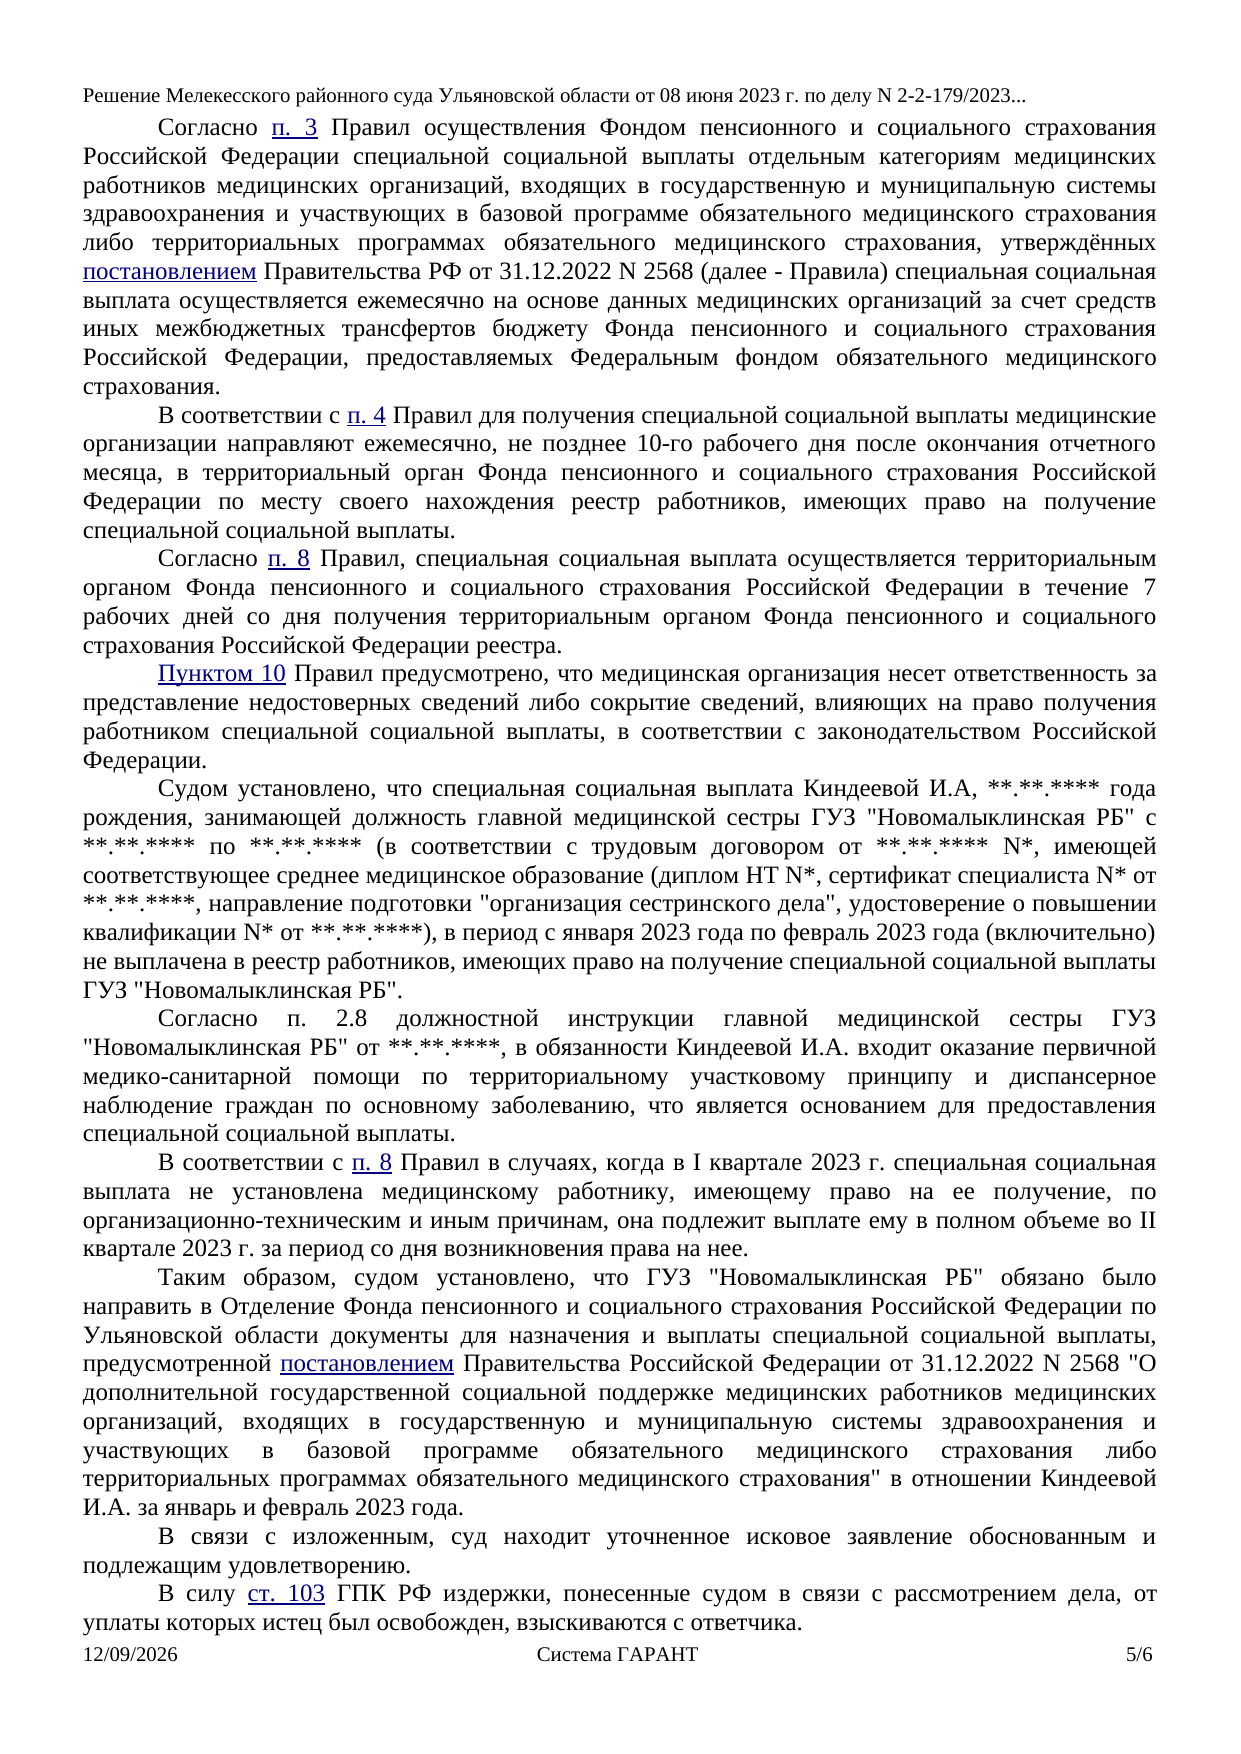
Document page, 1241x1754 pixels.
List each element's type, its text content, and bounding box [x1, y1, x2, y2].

text Согласно п. 3 Правил осуществления Фондом пенсионного и социального страхования Российской Федерации специальной социальной выплаты отдельным категориям медицинских работников медицинских организаций, входящих в государственную и муниципальную системы здравоохранения и участвующих в базовой программе обязательного медицинского страхования либо территориальных программах обязательного медицинского страхования, утверждённых постановлением Правительства РФ от 31.12.2022 N 2568 (далее - Правила) специальная социальная выплата осуществляется ежемесячно на основе данных медицинских организаций за счет средств иных межбюджетных трансфертов бюджету Фонда пенсионного и социального страхования Российской Федерации, предоставляемых Федеральным фондом обязательного медицинского страхования. [83, 112, 1157, 400]
text В соответствии с п. 8 Правил в случаях, когда в I квартале 2023 г. специальная социальная выплата не установлена медицинскому работнику, имеющему право на ее получение, по организационно-техническим и иным причинам, она подлежит выплате ему в полном объеме во II квартале 2023 г. за период со дня возникновения права на нее. [83, 1147, 1157, 1262]
text В силу ст. 103 ГПК РФ издержки, понесенные судом в связи с рассмотрением дела, от уплаты которых истец был освобожден, взыскиваются с ответчика. [83, 1578, 1157, 1636]
text Согласно п. 2.8 должностной инструкции главной медицинской сестры ГУЗ "Новомалыклинская РБ" от **.**.****, в обязанности Киндеевой И.А. входит оказание первичной медико-санитарной помощи по территориальному участковому принципу и диспансерное наблюдение граждан по основному заболеванию, что является основанием для предоставления специальной социальной выплаты. [83, 1003, 1157, 1147]
text Таким образом, судом установлено, что ГУЗ "Новомалыклинская РБ" обязано было направить в Отделение Фонда пенсионного и социального страхования Российской Федерации по Ульяновской области документы для назначения и выплаты специальной социальной выплаты, предусмотренной постановлением Правительства Российской Федерации от 31.12.2022 N 2568 "О дополнительной государственной социальной поддержке медицинских работников медицинских организаций, входящих в государственную и муниципальную системы здравоохранения и участвующих в базовой программе обязательного медицинского страхования либо территориальных программах обязательного медицинского страхования" в отношении Киндеевой И.А. за январь и февраль 2023 года. [83, 1262, 1157, 1521]
text В соответствии с п. 4 Правил для получения специальной социальной выплаты медицинские организации направляют ежемесячно, не позднее 10-го рабочего дня после окончания отчетного месяца, в территориальный орган Фонда пенсионного и социального страхования Российской Федерации по месту своего нахождения реестр работников, имеющих право на получение специальной социальной выплаты. [83, 400, 1157, 543]
text Пунктом 10 Правил предусмотрено, что медицинская организация несет ответственность за представление недостоверных сведений либо сокрытие сведений, влияющих на право получения работником специальной социальной выплаты, в соответствии с законодательством Российской Федерации. [83, 658, 1157, 773]
text Судом установлено, что специальная социальная выплата Киндеевой И.А, **.**.**** года рождения, занимающей должность главной медицинской сестры ГУЗ "Новомалыклинская РБ" с **.**.**** по **.**.**** (в соответствии с трудовым договором от **.**.**** N*, имеющей соответствующее среднее медицинское образование (диплом НТ N*, сертификат специалиста N* от **.**.****, направление подготовки "организация сестринского дела", удостоверение о повышении квалификации N* от **.**.****), в период с января 2023 года по февраль 2023 года (включительно) не выплачена в реестр работников, имеющих право на получение специальной социальной выплаты ГУЗ "Новомалыклинская РБ". [83, 773, 1157, 1003]
text Согласно п. 8 Правил, специальная социальная выплата осуществляется территориальным органом Фонда пенсионного и социального страхования Российской Федерации в течение 7 рабочих дней со дня получения территориальным органом Фонда пенсионного и социального страхования Российской Федерации реестра. [83, 543, 1157, 658]
text В связи с изложенным, суд находит уточненное исковое заявление обоснованным и подлежащим удовлетворению. [83, 1521, 1157, 1578]
